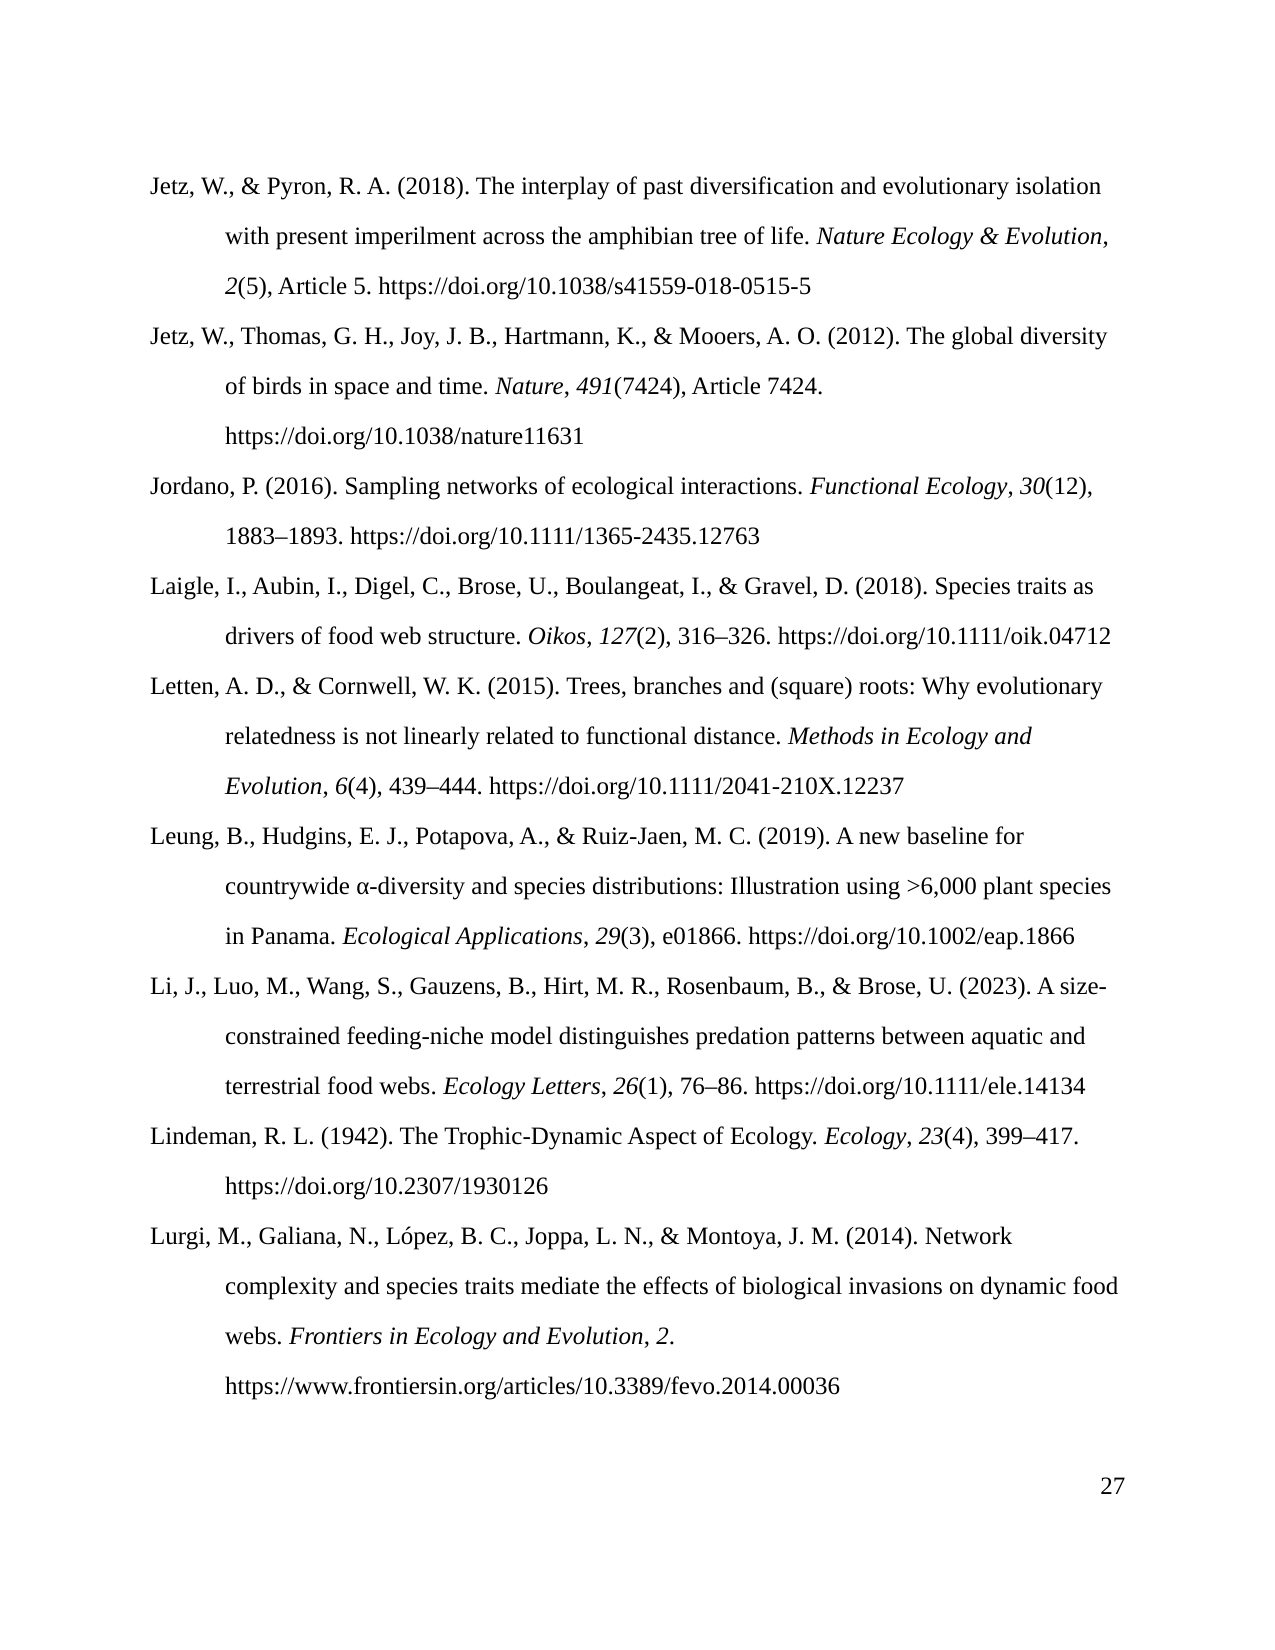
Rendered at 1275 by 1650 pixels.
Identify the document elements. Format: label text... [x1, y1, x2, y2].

text Leung, B., Hudgins, E. J., Potapova, A., & Ruiz-Jaen, M. C. (2019). A new baseline for countrywide α-diversity and species distributions: Illustration using >6,000 plant species in Panama. Ecological Applications, 29(3), e01866. https://doi.org/10.1002/eap.1866 [150, 800, 1125, 950]
text Laigle, I., Aubin, I., Digel, C., Brose, U., Boulangeat, I., & Gravel, D. (2018). Species traits as drivers of food web structure. Oikos, 127(2), 316–326. https://doi.org/10.1111/oik.04712 [150, 550, 1125, 650]
text Jetz, W., & Pyron, R. A. (2018). The interplay of past diversification and evolutionary isolation with present imperilment across the amphibian tree of life. Nature Ecology & Evolution, 2(5), Article 5. https://doi.org/10.1038/s41559-018-0515-5 [150, 150, 1125, 300]
text Lindeman, R. L. (1942). The Trophic-Dynamic Aspect of Ecology. Ecology, 23(4), 399–417. https://doi.org/10.2307/1930126 [150, 1100, 1125, 1200]
text Letten, A. D., & Cornwell, W. K. (2015). Trees, branches and (square) roots: Why evolutionary relatedness is not linearly related to functional distance. Methods in Ecology and Evolution, 6(4), 439–444. https://doi.org/10.1111/2041-210X.12237 [150, 650, 1125, 800]
text Jetz, W., Thomas, G. H., Joy, J. B., Hartmann, K., & Mooers, A. O. (2012). The global diversity of birds in space and time. Nature, 491(7424), Article 7424. https://doi.org/10.1038/nature11631 [150, 300, 1125, 450]
text Jordano, P. (2016). Sampling networks of ecological interactions. Functional Ecology, 30(12), 1883–1893. https://doi.org/10.1111/1365-2435.12763 [150, 450, 1125, 550]
text Lurgi, M., Galiana, N., López, B. C., Joppa, L. N., & Montoya, J. M. (2014). Network complexity and species traits mediate the effects of biological invasions on dynamic food webs. Frontiers in Ecology and Evolution, 2. https://www.frontiersin.org/articles/10.3389/fevo.2014.00036 [150, 1200, 1125, 1400]
text Li, J., Luo, M., Wang, S., Gauzens, B., Hirt, M. R., Rosenbaum, B., & Brose, U. (2023). A size-constrained feeding-niche model distinguishes predation patterns between aquatic and terrestrial food webs. Ecology Letters, 26(1), 76–86. https://doi.org/10.1111/ele.14134 [150, 950, 1125, 1100]
